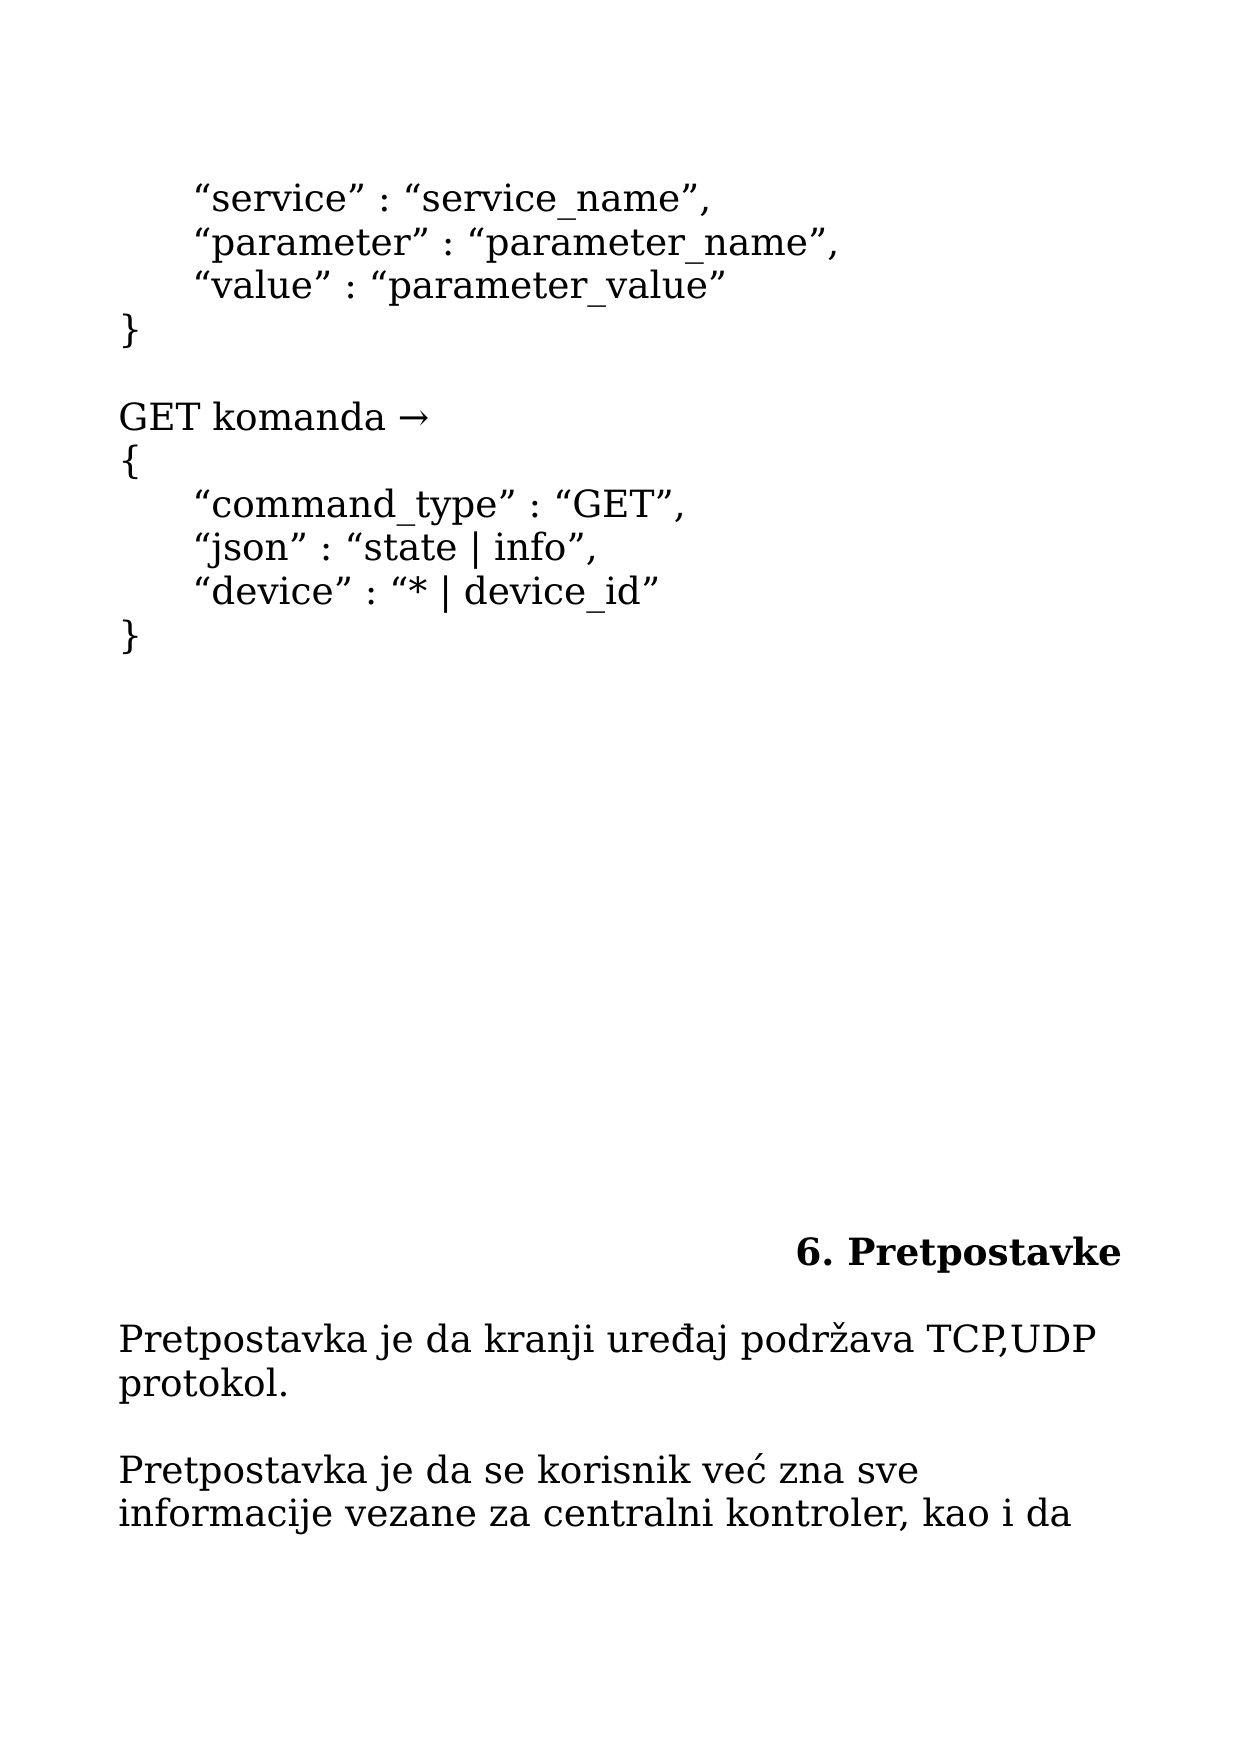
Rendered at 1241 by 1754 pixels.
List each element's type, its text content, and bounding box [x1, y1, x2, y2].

text “parameter” : “parameter_name”, [118, 221, 1122, 264]
text “device” : “* | device_id” [118, 570, 1122, 613]
text “json” : “state | info”, [118, 526, 1122, 570]
text } [118, 613, 1122, 657]
text } [118, 308, 1122, 351]
text { [118, 439, 1122, 482]
text GET komanda → [118, 395, 1122, 439]
text “service” : “service_name”, [118, 177, 1122, 221]
text Pretpostavka je da kranji uređaj podržava TCP,UDP protokol. [118, 1317, 1122, 1405]
text “command_type” : “GET”, [118, 482, 1122, 526]
text “value” : “parameter_value” [118, 264, 1122, 308]
text Pretpostavka je da se korisnik već zna sve informacije vezane za centralni kontroler, kao i da [118, 1448, 1122, 1536]
text 6. Pretpostavke [118, 1230, 1122, 1274]
